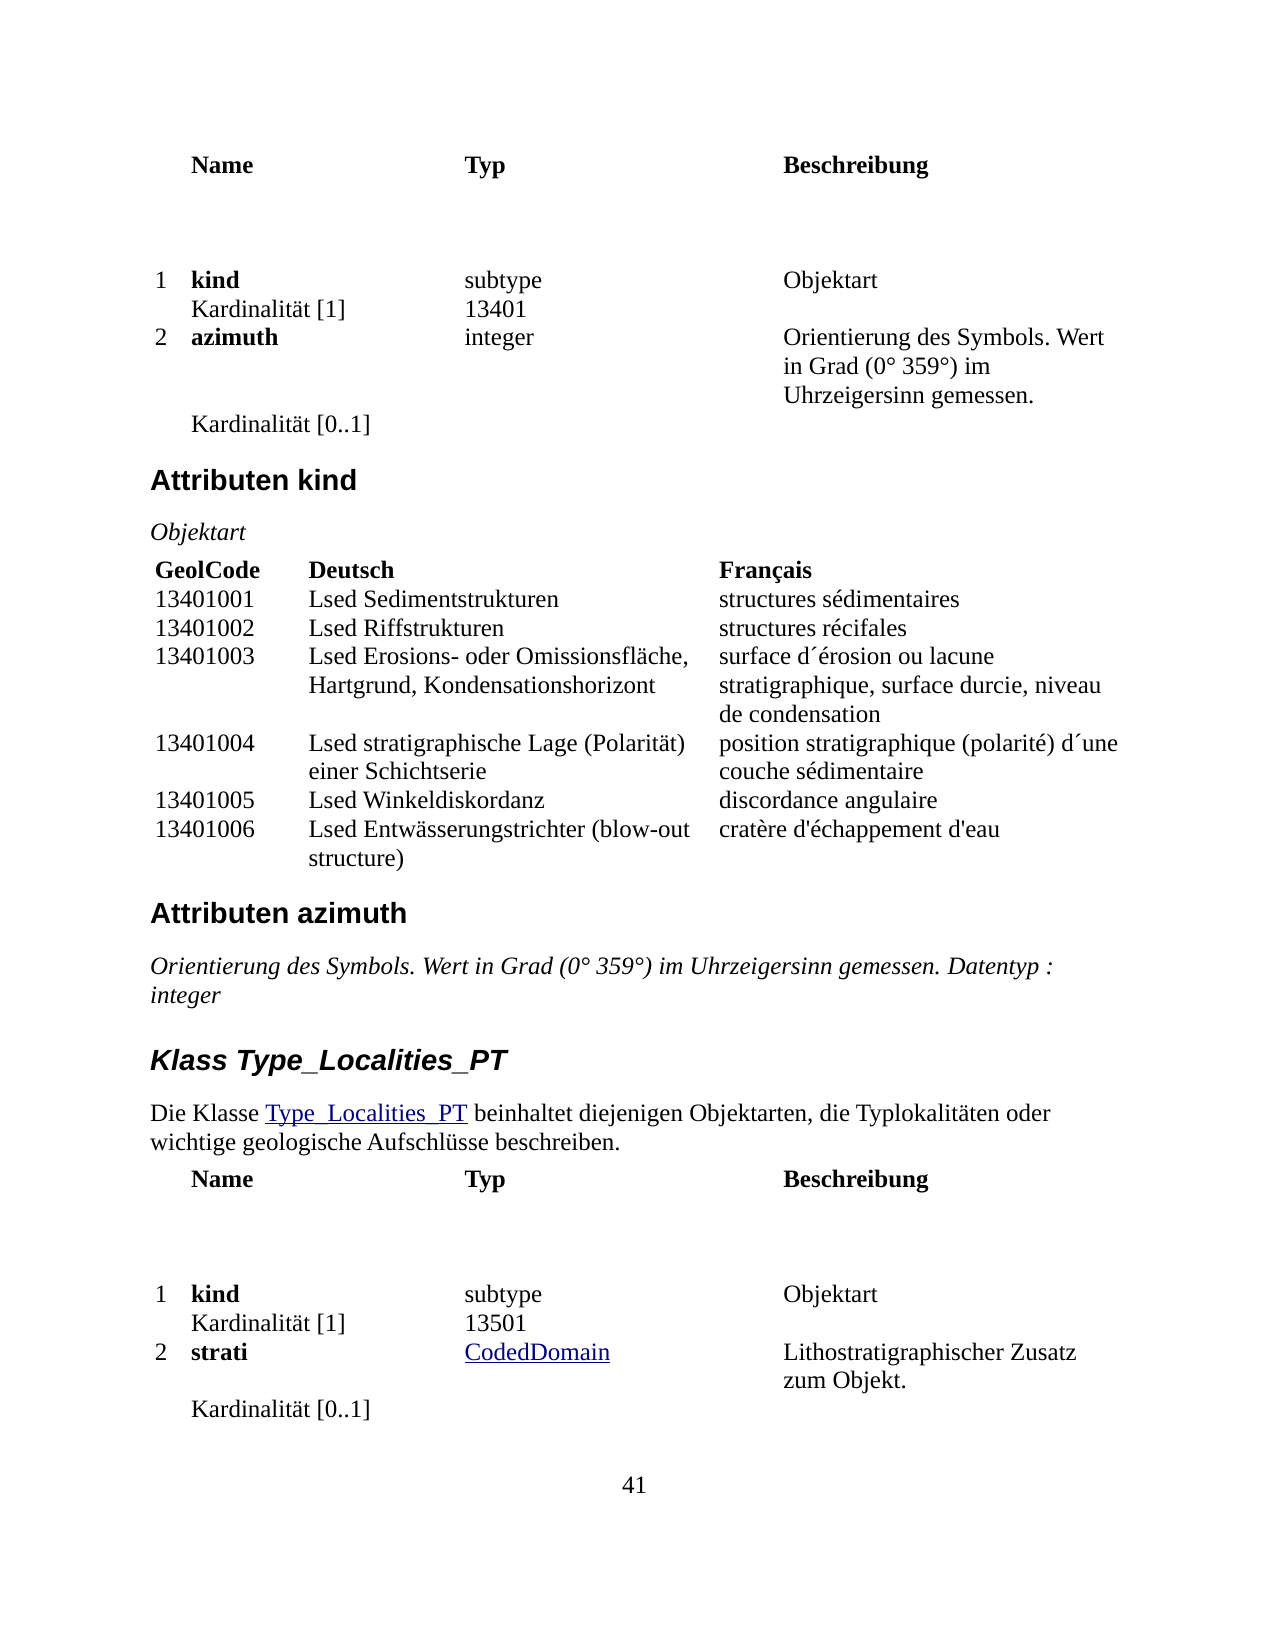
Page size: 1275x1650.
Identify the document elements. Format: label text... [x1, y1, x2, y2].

table_cell [150, 409, 186, 437]
table_cell CodedDomain [460, 1337, 779, 1394]
table_cell [150, 294, 186, 322]
table_cell subtype [460, 265, 779, 294]
text Objektart [150, 517, 1125, 546]
table_cell [779, 1308, 1125, 1337]
table_cell [150, 1308, 186, 1337]
text Orientierung des Symbols. Wert in Grad (0° 359°) im Uhrzeigersinn gemessen. Datentyp : integer [150, 951, 1125, 1009]
table_cell 13401 [460, 294, 779, 322]
table_header Typ [460, 1164, 779, 1279]
table_header [150, 150, 186, 265]
table_cell 13401005 [150, 785, 304, 814]
table_cell kind [186, 265, 460, 294]
table_cell integer [460, 323, 779, 409]
table_cell [150, 1394, 186, 1423]
table_cell 2 [150, 323, 186, 409]
table_cell azimuth [186, 323, 460, 409]
subtitle Attributen kind [150, 462, 1125, 496]
table_cell Lsed Winkeldiskordanz [304, 785, 714, 814]
table_cell discordance angulaire [714, 785, 1125, 814]
table_cell 13401001 [150, 584, 304, 613]
table_cell Objektart [779, 265, 1125, 294]
table_cell 13401004 [150, 728, 304, 785]
table_cell [460, 409, 779, 437]
table_cell [779, 409, 1125, 437]
table_header Deutsch [304, 555, 714, 584]
table_header Français [714, 555, 1125, 584]
table_cell surface d´érosion ou lacune stratigraphique, surface durcie, niveau de condensation [714, 641, 1125, 728]
table_cell Kardinalität [0..1] [186, 409, 460, 437]
table_header Typ [460, 150, 779, 265]
table_cell [460, 1394, 779, 1423]
table_cell Lithostratigraphischer Zusatz zum Objekt. [779, 1337, 1125, 1394]
table_cell [779, 1394, 1125, 1423]
table_cell 13501 [460, 1308, 779, 1337]
table_cell strati [186, 1337, 460, 1394]
table_cell subtype [460, 1279, 779, 1308]
table_cell Lsed Riffstrukturen [304, 613, 714, 641]
table_cell structures récifales [714, 613, 1125, 641]
table_cell [779, 294, 1125, 322]
table_cell Lsed Entwässerungstrichter (blow-out structure) [304, 814, 714, 871]
table_cell structures sédimentaires [714, 584, 1125, 613]
table_cell cratère d'échappement d'eau [714, 814, 1125, 871]
table_header GeolCode [150, 555, 304, 584]
table_header Name [186, 150, 460, 265]
table_cell 13401002 [150, 613, 304, 641]
table_cell Objektart [779, 1279, 1125, 1308]
table_header Beschreibung [779, 1164, 1125, 1279]
table_cell Kardinalität [1] [186, 294, 460, 322]
text Die Klasse Type_Localities_PT beinhaltet diejenigen Objektarten, die Typlokalitäten oder wichtige geologische Aufschlüsse beschreiben. [150, 1098, 1125, 1155]
table_header Name [186, 1164, 460, 1279]
table_cell Kardinalität [0..1] [186, 1394, 460, 1423]
table_header Beschreibung [779, 150, 1125, 265]
table_header [150, 1164, 186, 1279]
table_cell 2 [150, 1337, 186, 1394]
subtitle Attributen azimuth [150, 896, 1125, 930]
table_cell Kardinalität [1] [186, 1308, 460, 1337]
subtitle Klass Type_Localities_PT [150, 1043, 1125, 1076]
table_cell 13401006 [150, 814, 304, 871]
table_cell 1 [150, 265, 186, 294]
table_cell Lsed Erosions- oder Omissionsfläche, Hartgrund, Kondensationshorizont [304, 641, 714, 728]
table_cell kind [186, 1279, 460, 1308]
table_cell 1 [150, 1279, 186, 1308]
table_cell Orientierung des Symbols. Wert in Grad (0° 359°) im Uhrzeigersinn gemessen. [779, 323, 1125, 409]
table_cell Lsed Sedimentstrukturen [304, 584, 714, 613]
table_cell position stratigraphique (polarité) d´une couche sédimentaire [714, 728, 1125, 785]
table_cell Lsed stratigraphische Lage (Polarität) einer Schichtserie [304, 728, 714, 785]
table_cell 13401003 [150, 641, 304, 728]
